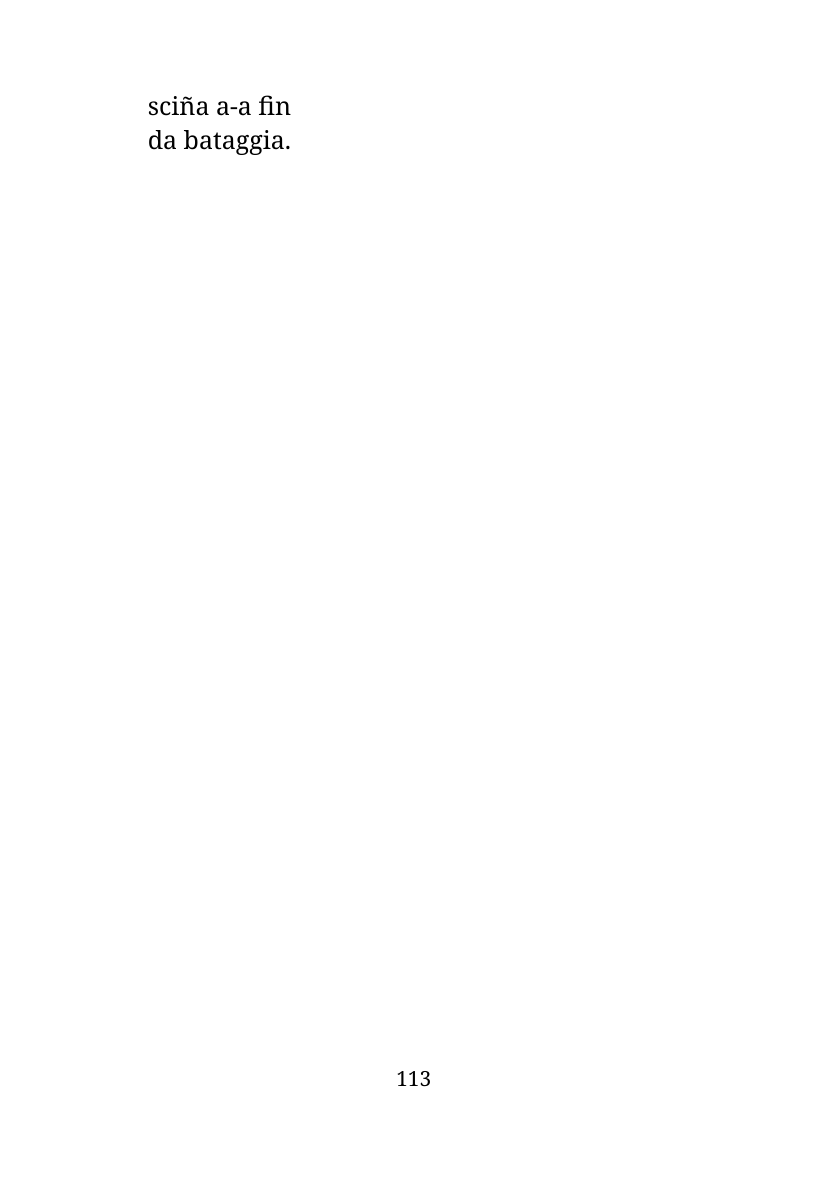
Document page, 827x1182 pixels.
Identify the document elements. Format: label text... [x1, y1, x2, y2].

text sciña a-a fin [118, 88, 709, 123]
text da bataggia. [118, 123, 709, 157]
